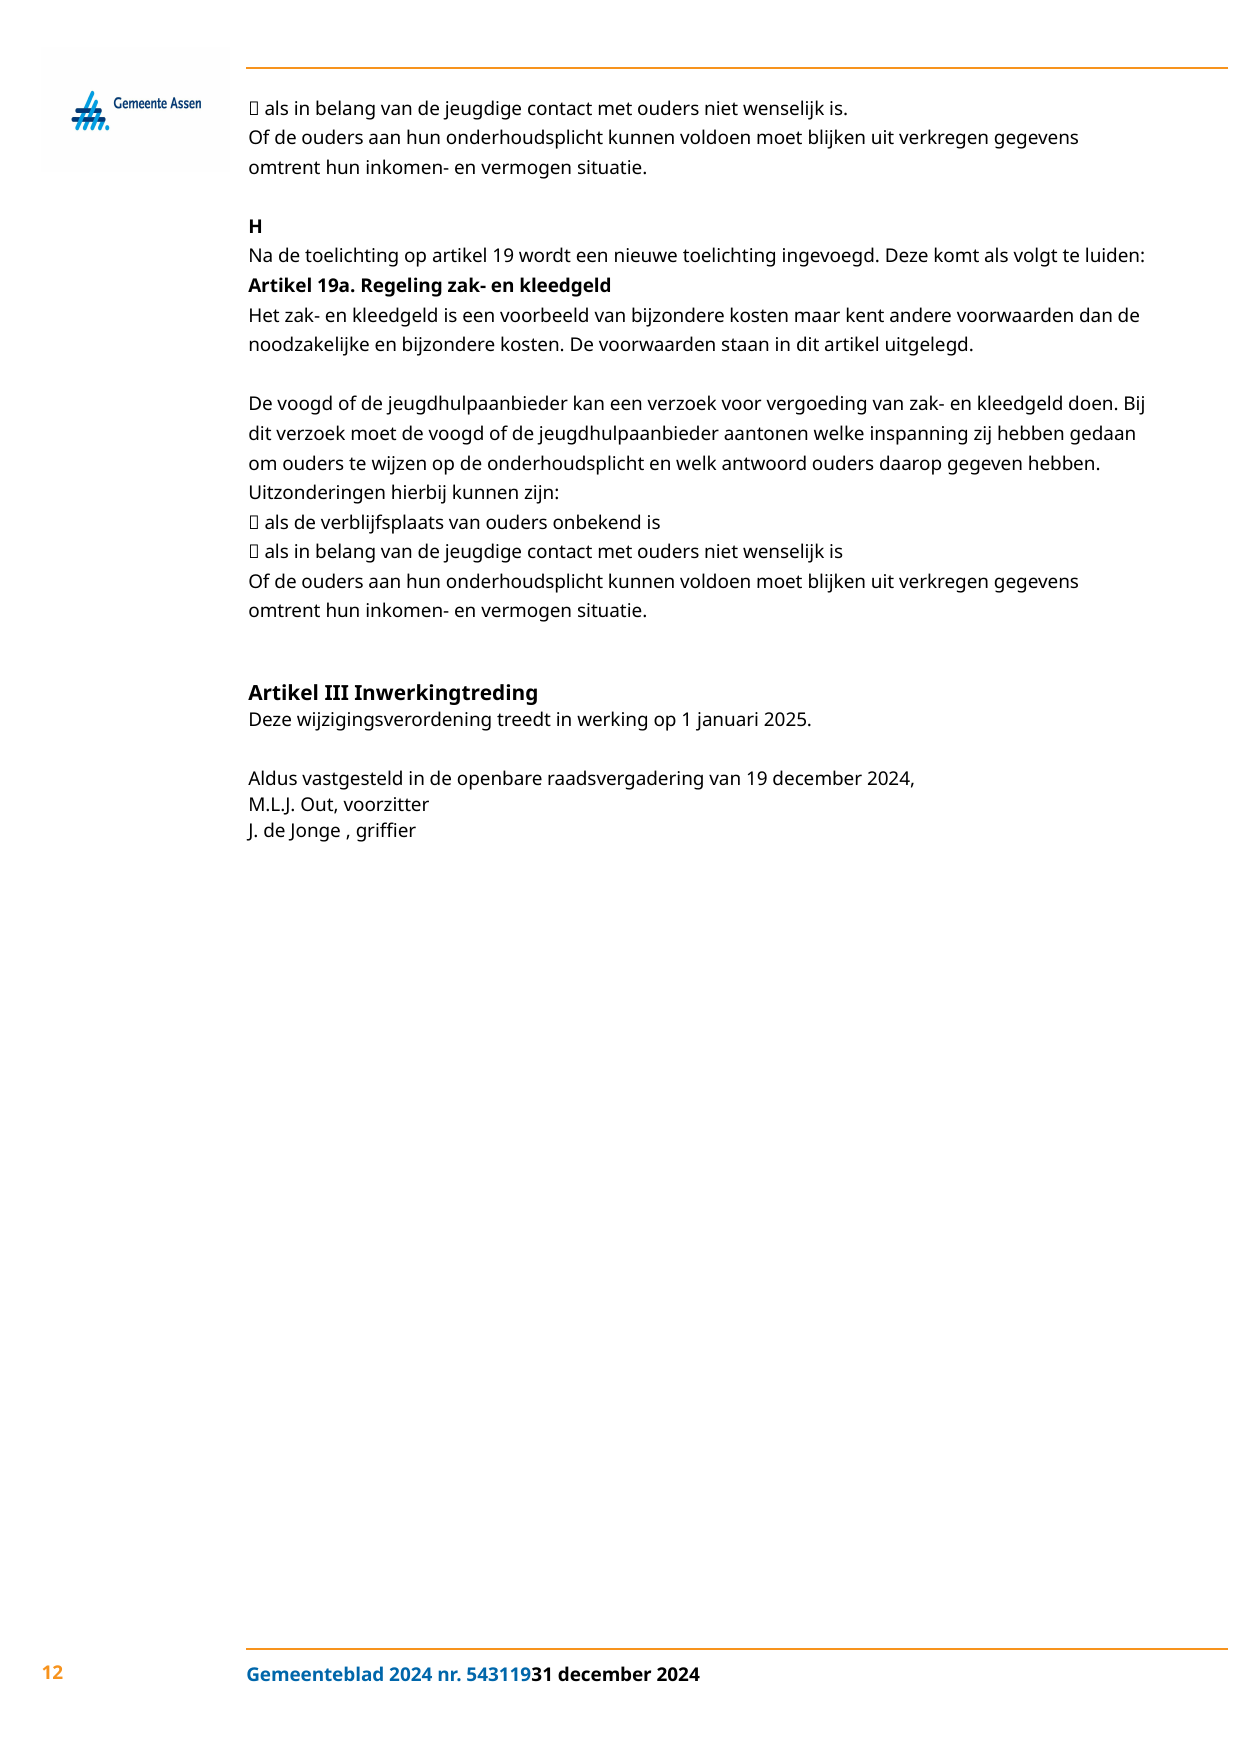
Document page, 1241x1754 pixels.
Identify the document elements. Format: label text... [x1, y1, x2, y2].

text Deze wijzigingsverordening treedt in werking op 1 januari 2025. [248, 706, 1152, 732]
text  als de verblijfsplaats van ouders onbekend is [248, 509, 1152, 535]
text De voogd of de jeugdhulpaanbieder kan een verzoek voor vergoeding van zak- en kleedgeld doen. Bij dit verzoek moet de voogd of de jeugdhulpaanbieder aantonen welke inspanning zij hebben gedaan om ouders te wijzen op de onderhoudsplicht en welk antwoord ouders daarop gegeven hebben. [248, 391, 1152, 476]
text Aldus vastgesteld in de openbare raadsvergadering van 19 december 2024, [248, 765, 1152, 791]
text  als in belang van de jeugdige contact met ouders niet wenselijk is. [248, 95, 1152, 121]
text H [248, 213, 1152, 239]
text Na de toelichting op artikel 19 wordt een nieuwe toelichting ingevoegd. Deze komt als volgt te luiden: [248, 243, 1152, 268]
text Of de ouders aan hun onderhoudsplicht kunnen voldoen moet blijken uit verkregen gegevens omtrent hun inkomen- en vermogen situatie. [248, 124, 1152, 180]
text Artikel 19a. Regeling zak- en kleedgeld [248, 272, 1152, 298]
text Het zak- en kleedgeld is een voorbeeld van bijzondere kosten maar kent andere voorwaarden dan de noodzakelijke en bijzondere kosten. De voorwaarden staan in dit artikel uitgelegd. [248, 302, 1152, 357]
text Artikel III Inwerkingtreding [248, 678, 1152, 706]
text Uitzonderingen hierbij kunnen zijn: [248, 479, 1152, 505]
picture [41, 47, 231, 172]
text  als in belang van de jeugdige contact met ouders niet wenselijk is [248, 538, 1152, 564]
text Of de ouders aan hun onderhoudsplicht kunnen voldoen moet blijken uit verkregen gegevens omtrent hun inkomen- en vermogen situatie. [248, 568, 1152, 623]
text J. de Jonge , griffier [248, 817, 1152, 842]
text M.L.J. Out, voorzitter [248, 791, 1152, 817]
